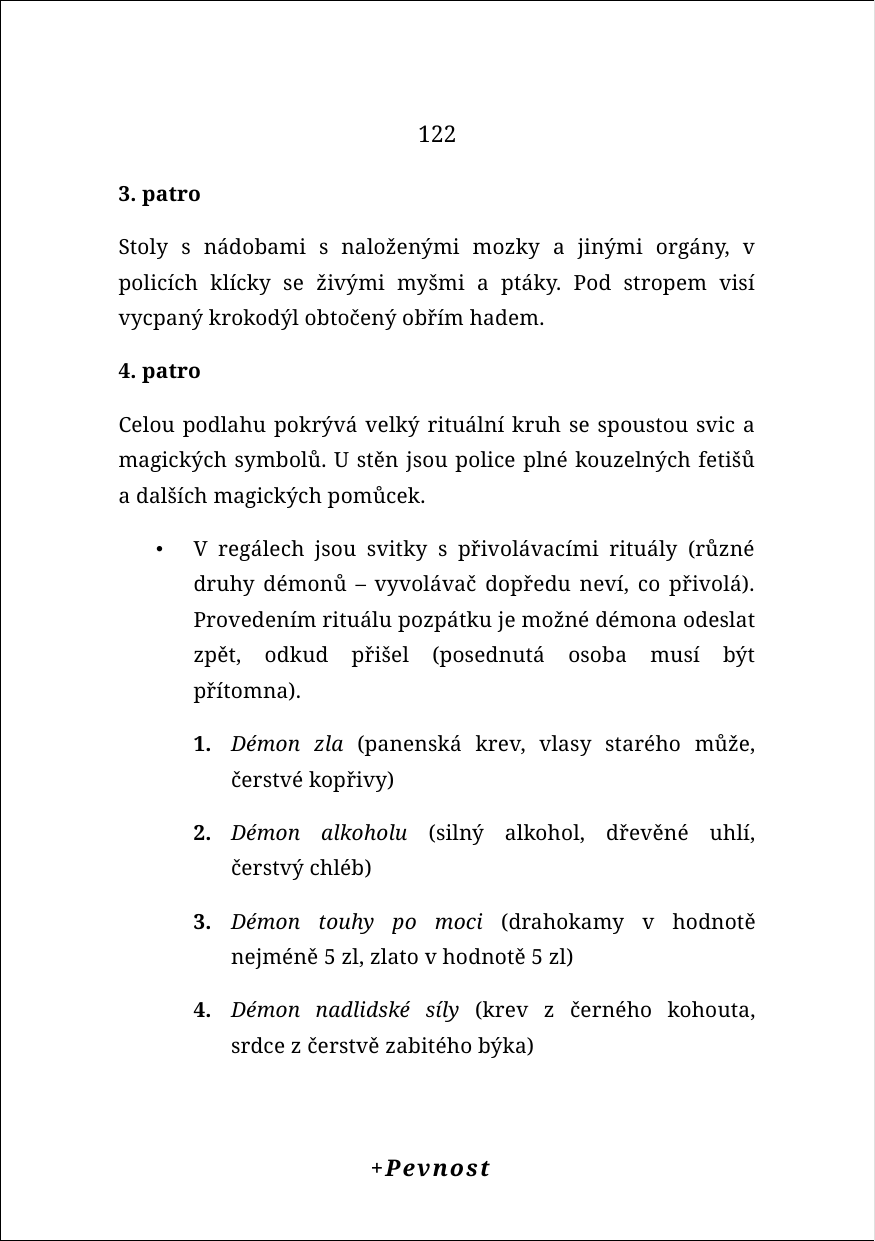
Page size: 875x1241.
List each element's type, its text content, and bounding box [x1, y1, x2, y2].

list Démon nadlidské síly (krev z černého kohouta, srdce z čerstvě zabitého býka) [193, 996, 756, 1059]
list Démon alkoholu (silný alkohol, dřevěné uhlí, čerstvý chléb) [193, 818, 756, 882]
text Celou podlahu pokrývá velký rituální kruh se spoustou svic a magických symbolů. U stěn jsou police plné kouzelných fetišů a dalších magických pomůcek. [118, 410, 756, 509]
list Démon zla (panenská krev, vlasy starého může, čerstvé kopřivy) [193, 729, 756, 793]
text 3. patro [118, 179, 756, 207]
text Stoly s nádobami s naloženými mozky a jinými orgány, v policích klícky se živými myšmi a ptáky. Pod stropem visí vycpaný krokodýl obtočený obřím hadem. [118, 232, 756, 332]
text 4. patro [118, 356, 756, 385]
list V regálech jsou svitky s přivolávacími rituály (různé druhy démonů – vyvolávač dopředu neví, co přivolá). Provedením rituálu pozpátku je možné démona odeslat zpět, odkud přišel (posednutá osoba musí být přítomna). [156, 534, 756, 704]
list Démon touhy po moci (drahokamy v hodnotě nejméně 5 zl, zlato v hodnotě 5 zl) [193, 907, 756, 971]
